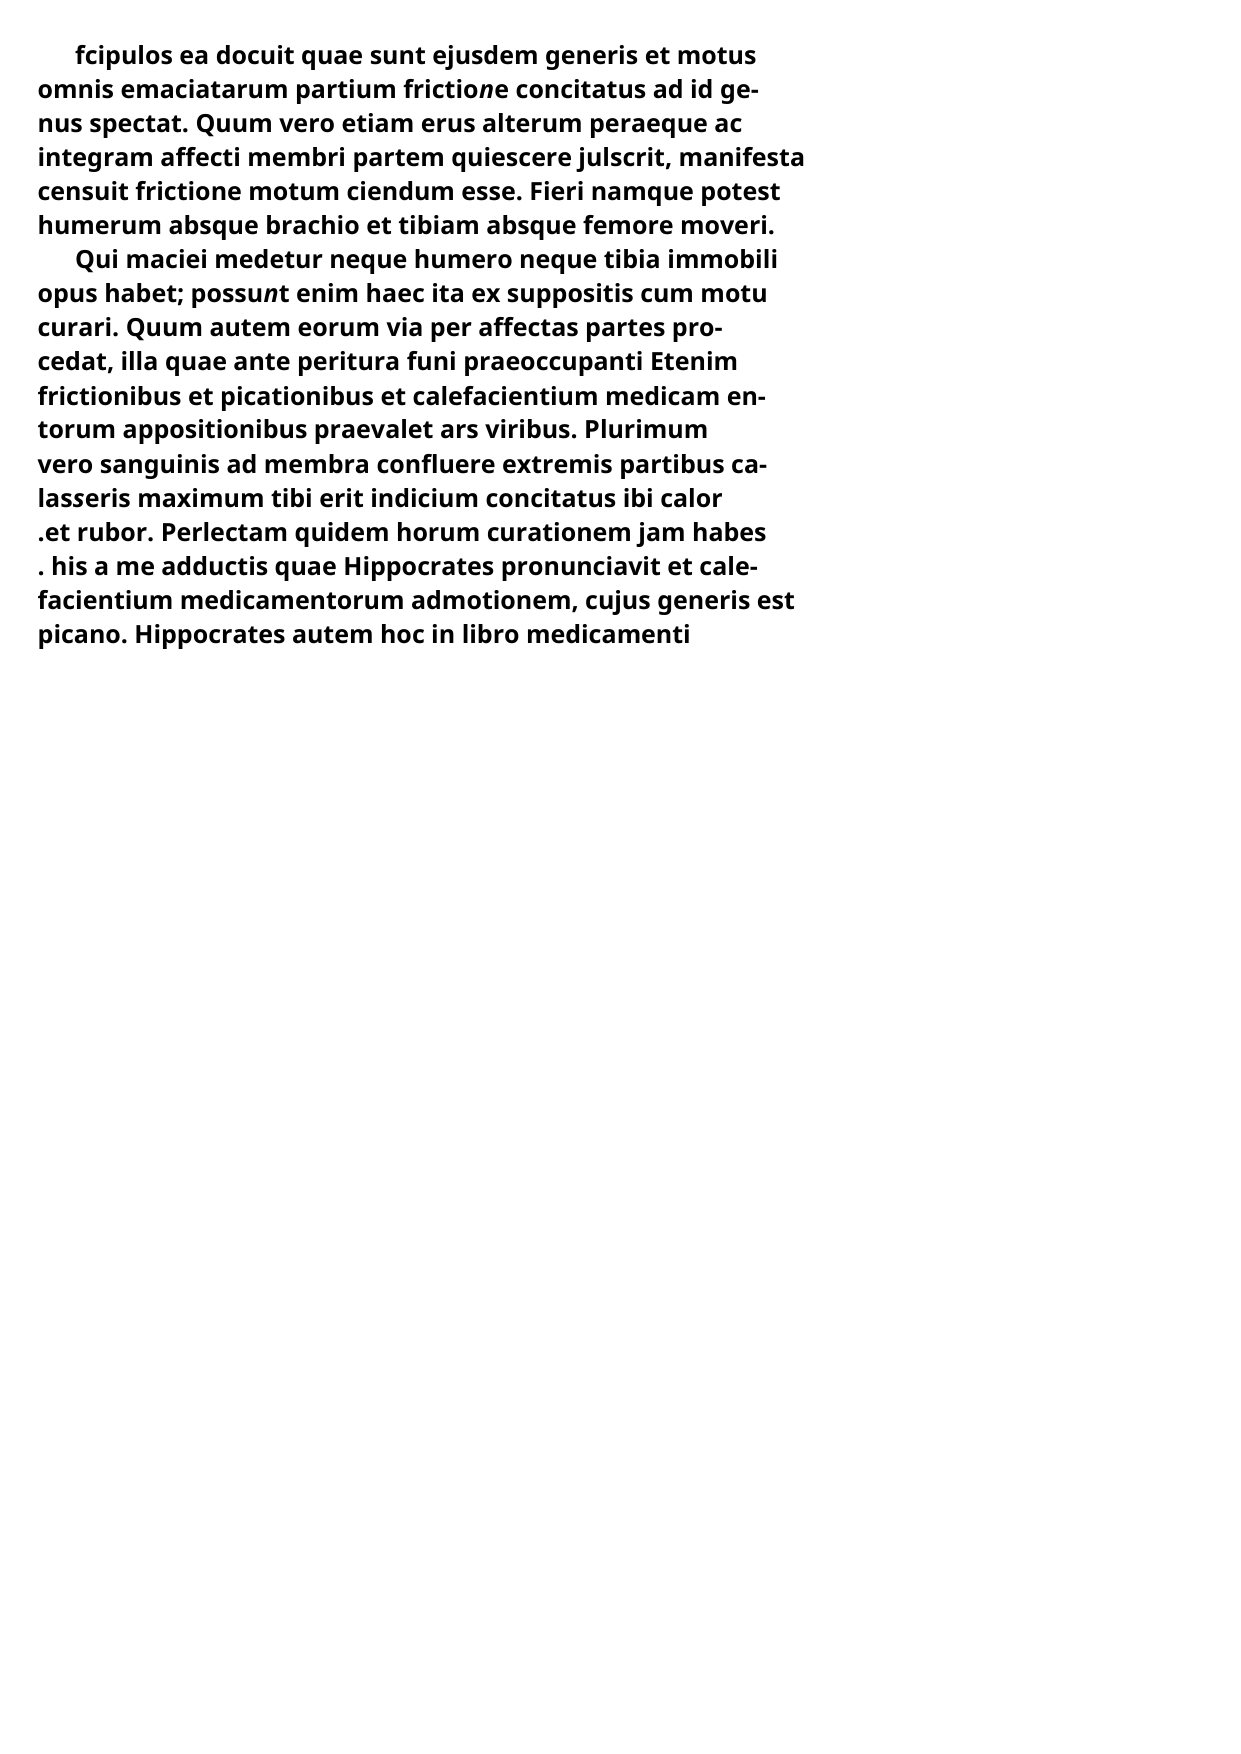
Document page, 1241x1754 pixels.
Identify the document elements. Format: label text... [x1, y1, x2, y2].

text fcipulos ea docuit quae sunt ejusdem generis et motus omnis emaciatarum partium frictione concitatus ad id ge- nus spectat. Quum vero etiam erus alterum peraeque ac integram affecti membri partem quiescere julscrit, manifesta censuit frictione motum ciendum esse. Fieri namque potest humerum absque brachio et tibiam absque femore moveri. [37, 37, 1203, 242]
text Qui maciei medetur neque humero neque tibia immobili opus habet; possunt enim haec ita ex suppositis cum motu curari. Quum autem eorum via per affectas partes pro- cedat, illa quae ante peritura funi praeoccupanti Etenim frictionibus et picationibus et calefacientium medicam en- torum appositionibus praevalet ars viribus. Plurimum vero sanguinis ad membra confluere extremis partibus ca- lasseris maximum tibi erit indicium concitatus ibi calor .et rubor. Perlectam quidem horum curationem jam habes . his a me adductis quae Hippocrates pronunciavit et cale- facientium medicamentorum admotionem, cujus generis est picano. Hippocrates autem hoc in libro medicamenti [37, 242, 1203, 651]
